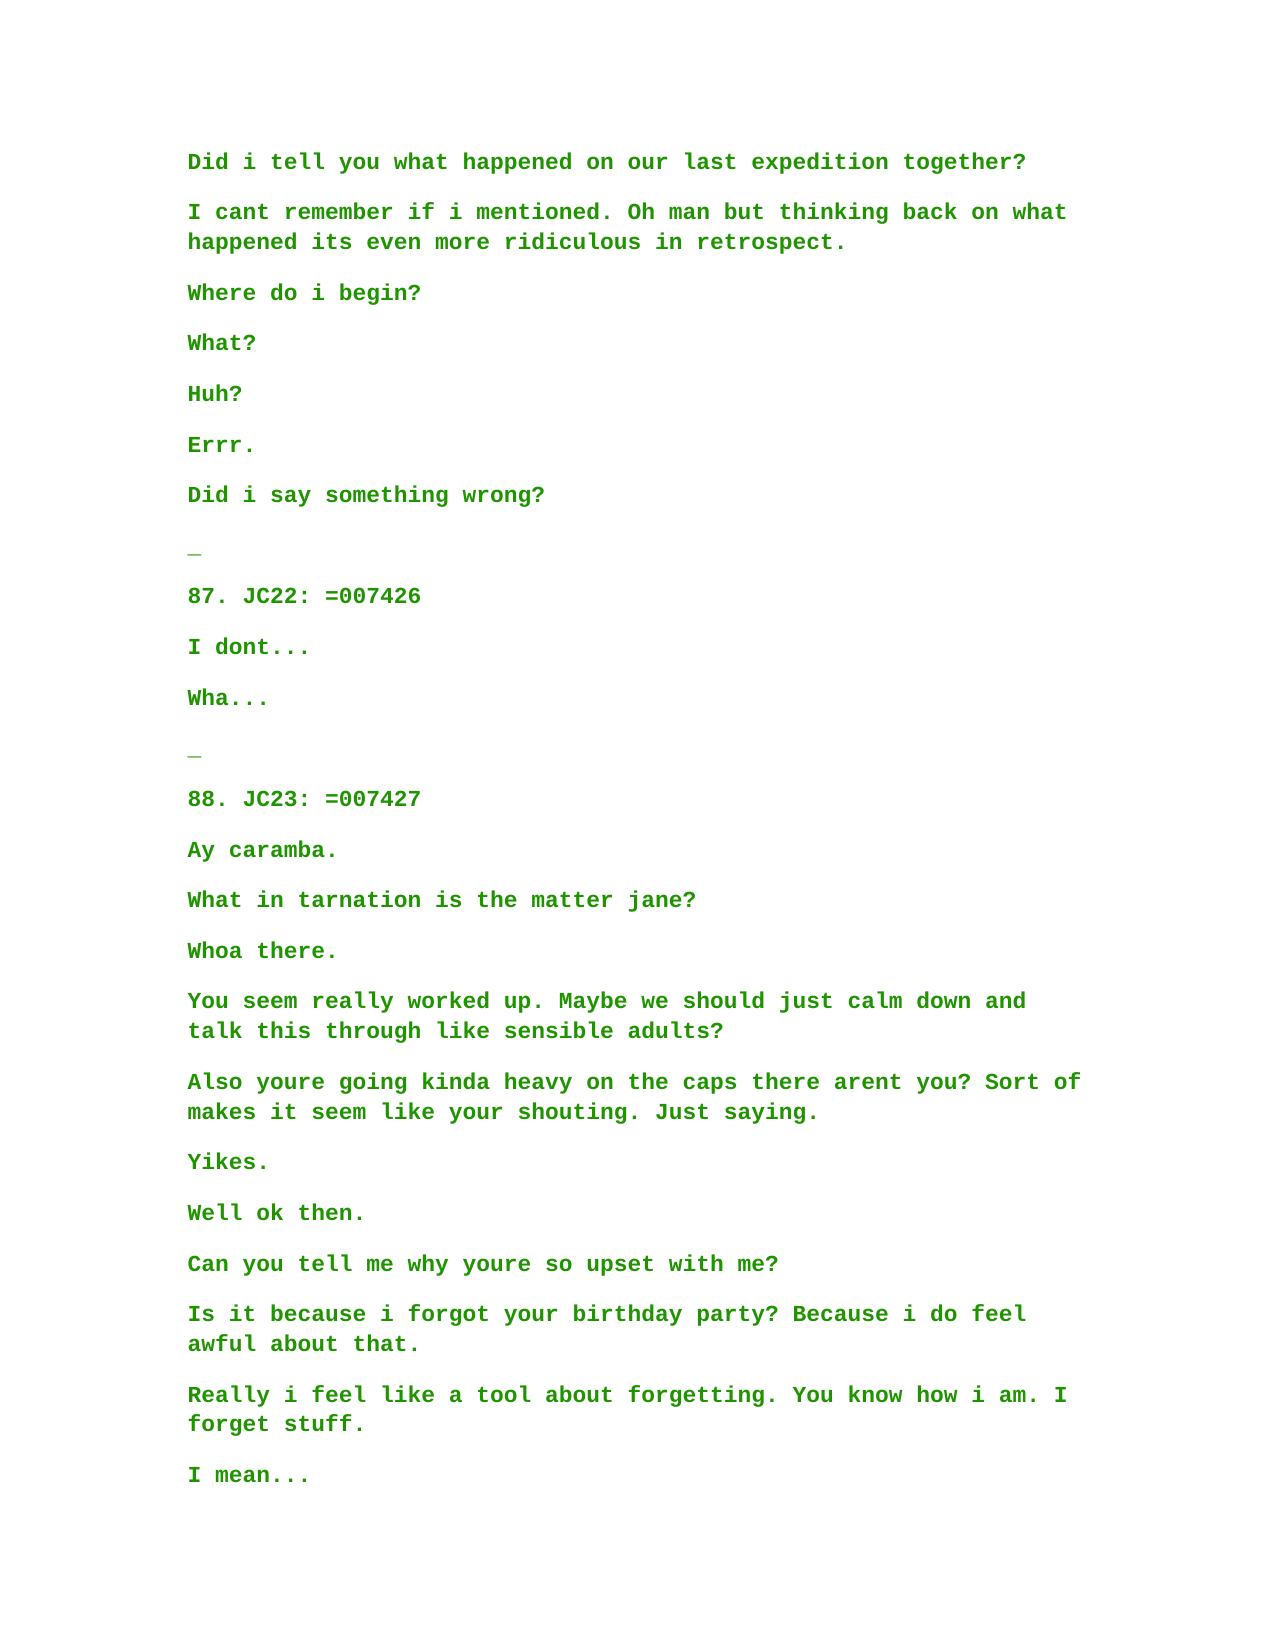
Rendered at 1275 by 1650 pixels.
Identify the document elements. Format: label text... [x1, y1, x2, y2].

text Huh? [187, 382, 1087, 408]
text I dont... [187, 635, 1087, 661]
text Well ok then. [187, 1201, 1087, 1227]
text _ [187, 737, 1087, 763]
text 87. JC22: =007426 [187, 585, 1087, 611]
text Is it because i forgot your birthday party? Because i do feel awful about that. [187, 1302, 1087, 1358]
text Ay caramba. [187, 838, 1087, 864]
text What in tarnation is the matter jane? [187, 888, 1087, 914]
text Really i feel like a tool about forgetting. You know how i am. I forget stuff. [187, 1383, 1087, 1439]
text I cant remember if i mentioned. Oh man but thinking back on what happened its even more ridiculous in retrospect. [187, 201, 1087, 256]
text What? [187, 332, 1087, 358]
text 88. JC23: =007427 [187, 787, 1087, 813]
text You seem really worked up. Maybe we should just calm down and talk this through like sensible adults? [187, 990, 1087, 1046]
text Whoa there. [187, 939, 1087, 965]
text Where do i begin? [187, 281, 1087, 307]
text Errr. [187, 433, 1087, 459]
text Can you tell me why youre so upset with me? [187, 1252, 1087, 1278]
text Did i say something wrong? [187, 483, 1087, 509]
text Also youre going kinda heavy on the caps there arent you? Sort of makes it seem like your shouting. Just saying. [187, 1070, 1087, 1126]
text Did i tell you what happened on our last expedition together? [187, 150, 1087, 176]
text Yikes. [187, 1151, 1087, 1177]
text Wha... [187, 686, 1087, 712]
text I mean... [187, 1463, 1087, 1489]
text _ [187, 534, 1087, 560]
